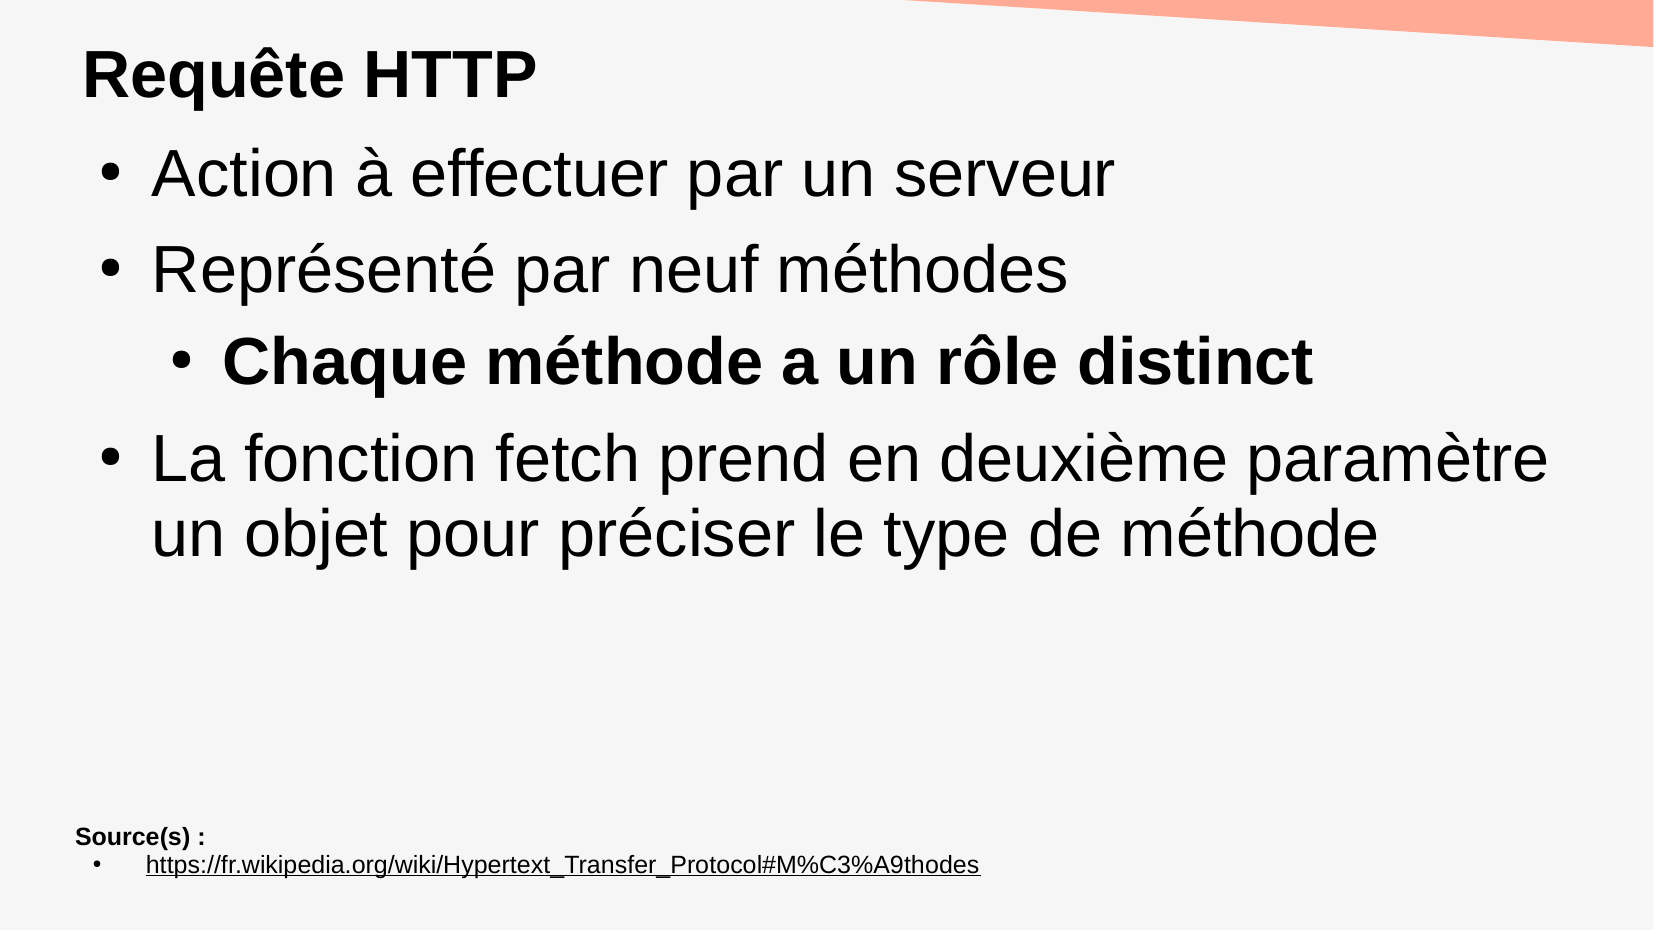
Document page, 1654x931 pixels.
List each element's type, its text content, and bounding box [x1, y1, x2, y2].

text_box [903, 0, 1654, 48]
title Requête HTTP [82, 37, 1571, 114]
list Action à effectuer par un serveur Représenté par neuf méthodes Chaque méthode a un rôle distinct La fonction fetch prend en deuxième paramètre un objet pour préciser le type de méthode [80, 135, 1620, 621]
text_box Source(s) : https://fr.wikipedia.org/wiki/Hypertext_Transfer_Protocol#M%C3%A9thodes [60, 815, 1546, 929]
